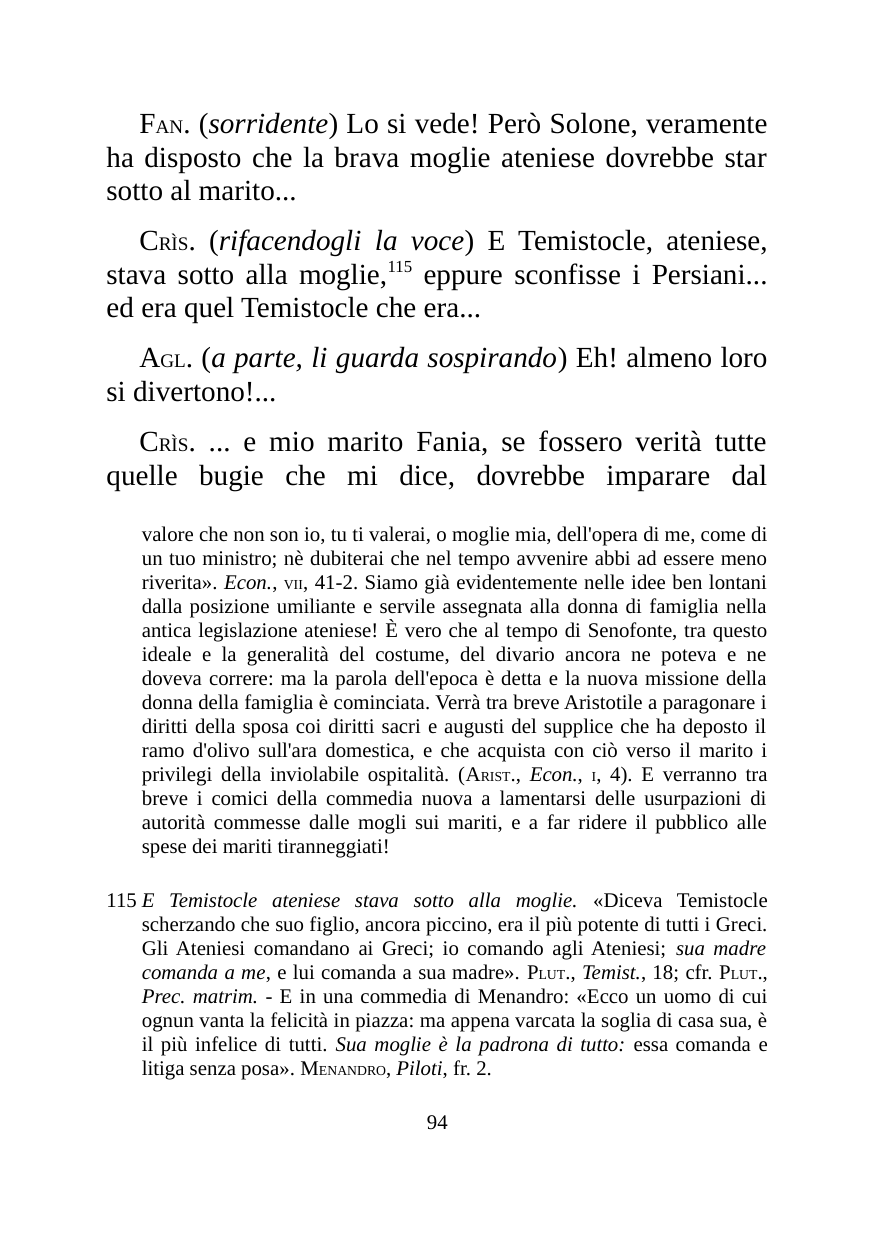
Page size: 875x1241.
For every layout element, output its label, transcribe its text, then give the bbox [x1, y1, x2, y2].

text valore che non son io, tu ti valerai, o moglie mia, dell'opera di me, come di un tuo ministro; nè dubiterai che nel tempo avvenire abbi ad essere meno riverita». Econ., vii, 41-2. Siamo già evidentemente nelle idee ben lontani dalla posizione umiliante e servile assegnata alla donna di famiglia nella antica legislazione ateniese! È vero che al tempo di Senofonte, tra questo ideale e la generalità del costume, del divario ancora ne poteva e ne doveva correre: ma la parola dell'epoca è detta e la nuova missione della donna della famiglia è cominciata. Verrà tra breve Aristotile a paragonare i diritti della sposa coi diritti sacri e augusti del supplice che ha deposto il ramo d'olivo sull'ara domestica, e che acquista con ciò verso il marito i privilegi della inviolabile ospitalità. (Arist., Econ., i, 4). E verranno tra breve i comici della commedia nuova a lamentarsi delle usurpazioni di autorità commesse dalle mogli sui mariti, e a far ridere il pubblico alle spese dei mariti tiranneggiati! [106, 522, 768, 858]
text E Temistocle ateniese stava sotto alla moglie. «Diceva Temistocle scherzando che suo figlio, ancora piccino, era il più potente di tutti i Greci. Gli Ateniesi comandano ai Greci; io comando agli Ateniesi; sua madre comanda a me, e lui comanda a sua madre». Plut., Temist., 18; cfr. Plut., Prec. matrim. - E in una commedia di Menandro: «Ecco un uomo di cui ognun vanta la felicità in piazza: ma appena varcata la soglia di casa sua, è il più infelice di tutti. Sua moglie è la padrona di tutto: essa comanda e litiga senza posa». Menandro, Piloti, fr. 2. [106, 888, 768, 1080]
text Fan. (sorridente) Lo si vede! Però Solone, veramente ha disposto che la brava moglie ateniese dovrebbe star sotto al marito... [106, 106, 768, 207]
text Crìs. (rifacendogli la voce) E Temistocle, ateniese, stava sotto alla moglie, eppure sconfisse i Persiani... ed era quel Temistocle che era... [106, 223, 768, 324]
text Crìs. ... e mio marito Fania, se fossero verità tutte quelle bugie che mi dice, dovrebbe imparare dal [106, 424, 768, 491]
text Agl. (a parte, li guarda sospirando) Eh! almeno loro si divertono!... [106, 341, 768, 408]
